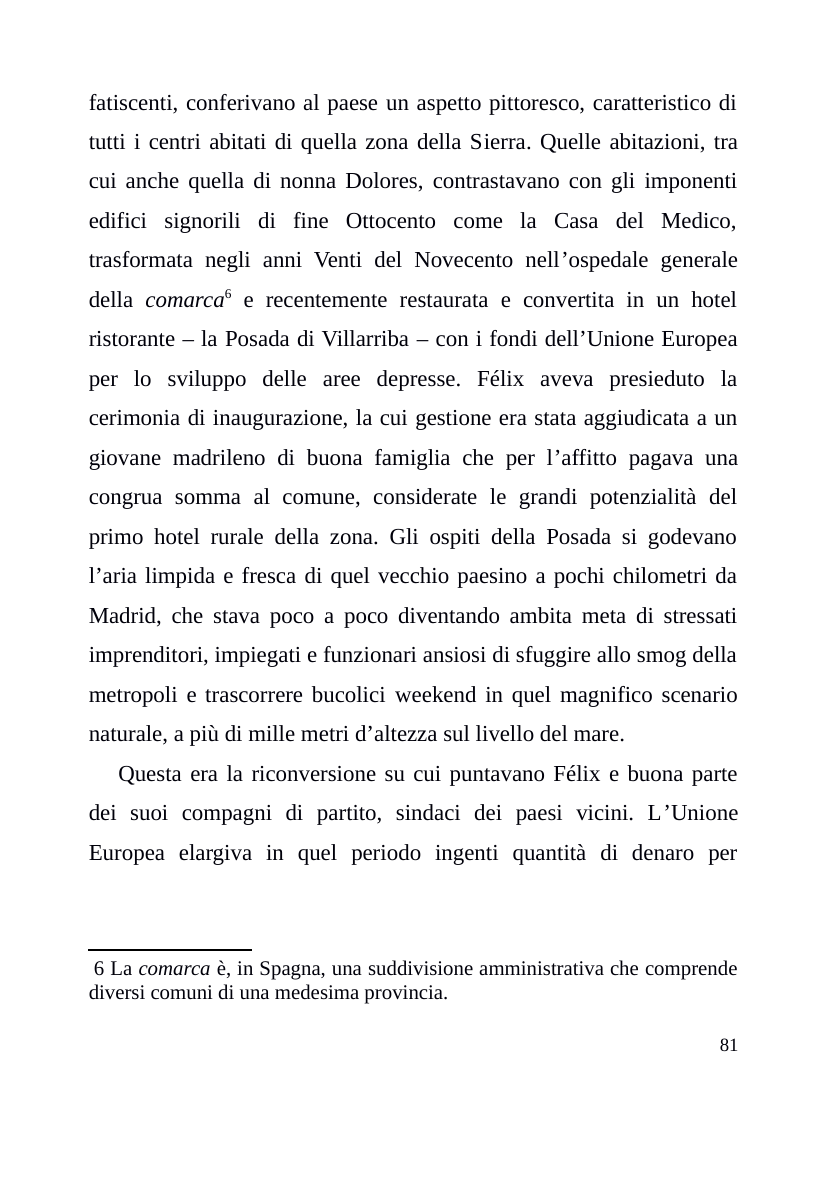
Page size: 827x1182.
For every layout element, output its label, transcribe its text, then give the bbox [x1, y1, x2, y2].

text fatiscenti, conferivano al paese un aspetto pittoresco, caratteristico di tutti i centri abitati di quella zona della Sierra. Quelle abitazioni, tra cui anche quella di nonna Dolores, contrastavano con gli imponenti edifici signorili di fine Ottocento come la Casa del Medico, trasformata negli anni Venti del Novecento nell’ospedale generale della comarca e recentemente restaurata e convertita in un hotel ristorante – la Posada di Villarriba – con i fondi dell’Unione Europea per lo sviluppo delle aree depresse. Félix aveva presieduto la cerimonia di inaugurazione, la cui gestione era stata aggiudicata a un giovane madrileno di buona famiglia che per l’affitto pagava una congrua somma al comune, considerate le grandi potenzialità del primo hotel rurale della zona. Gli ospiti della Posada si godevano l’aria limpida e fresca di quel vecchio paesino a pochi chilometri da Madrid, che stava poco a poco diventando ambita meta di stressati imprenditori, impiegati e funzionari ansiosi di sfuggire allo smog della metropoli e trascorrere bucolici weekend in quel magnifico scenario naturale, a più di mille metri d’altezza sul livello del mare. [88, 88, 738, 747]
text La comarca è, in Spagna, una suddivisione amministrativa che comprende diversi comuni di una medesima provincia. [88, 956, 738, 1004]
text Questa era la riconversione su cui puntavano Félix e buona parte dei suoi compagni di partito, sindaci dei paesi vicini. L’Unione Europea elargiva in quel periodo ingenti quantità di denaro per [88, 760, 738, 865]
